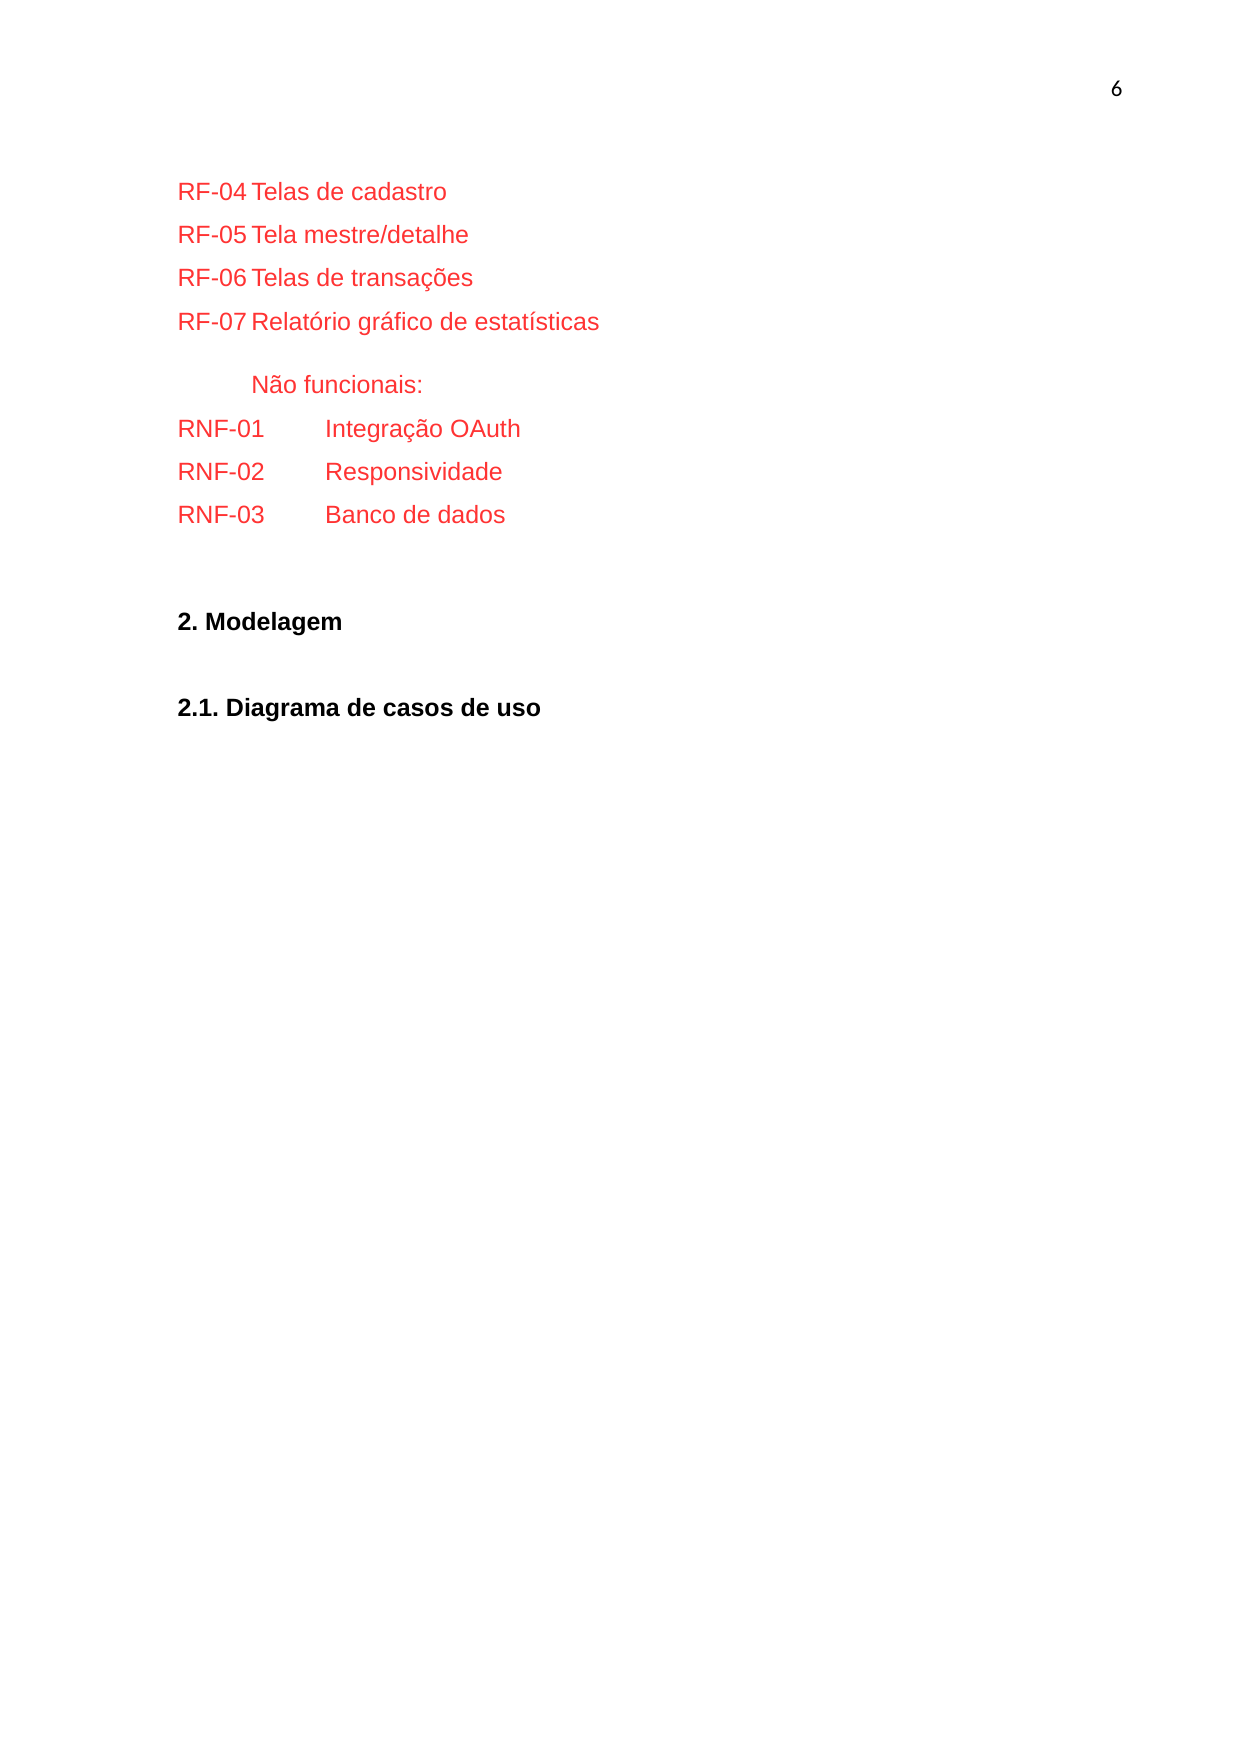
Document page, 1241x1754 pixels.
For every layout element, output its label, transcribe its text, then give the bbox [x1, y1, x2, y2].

subtitle 2.1. Diagrama de casos de uso [177, 693, 1122, 722]
subtitle 2. Modelagem [177, 607, 1122, 636]
text Não funcionais: RNF-01 Integração OAuth RNF-02 Responsividade RNF-03 Banco de dados [177, 371, 1122, 529]
text RF-04 Telas de cadastro RF-05 Tela mestre/detalhe RF-06 Telas de transações RF-07 Relatório gráfico de estatísticas [177, 177, 1122, 335]
